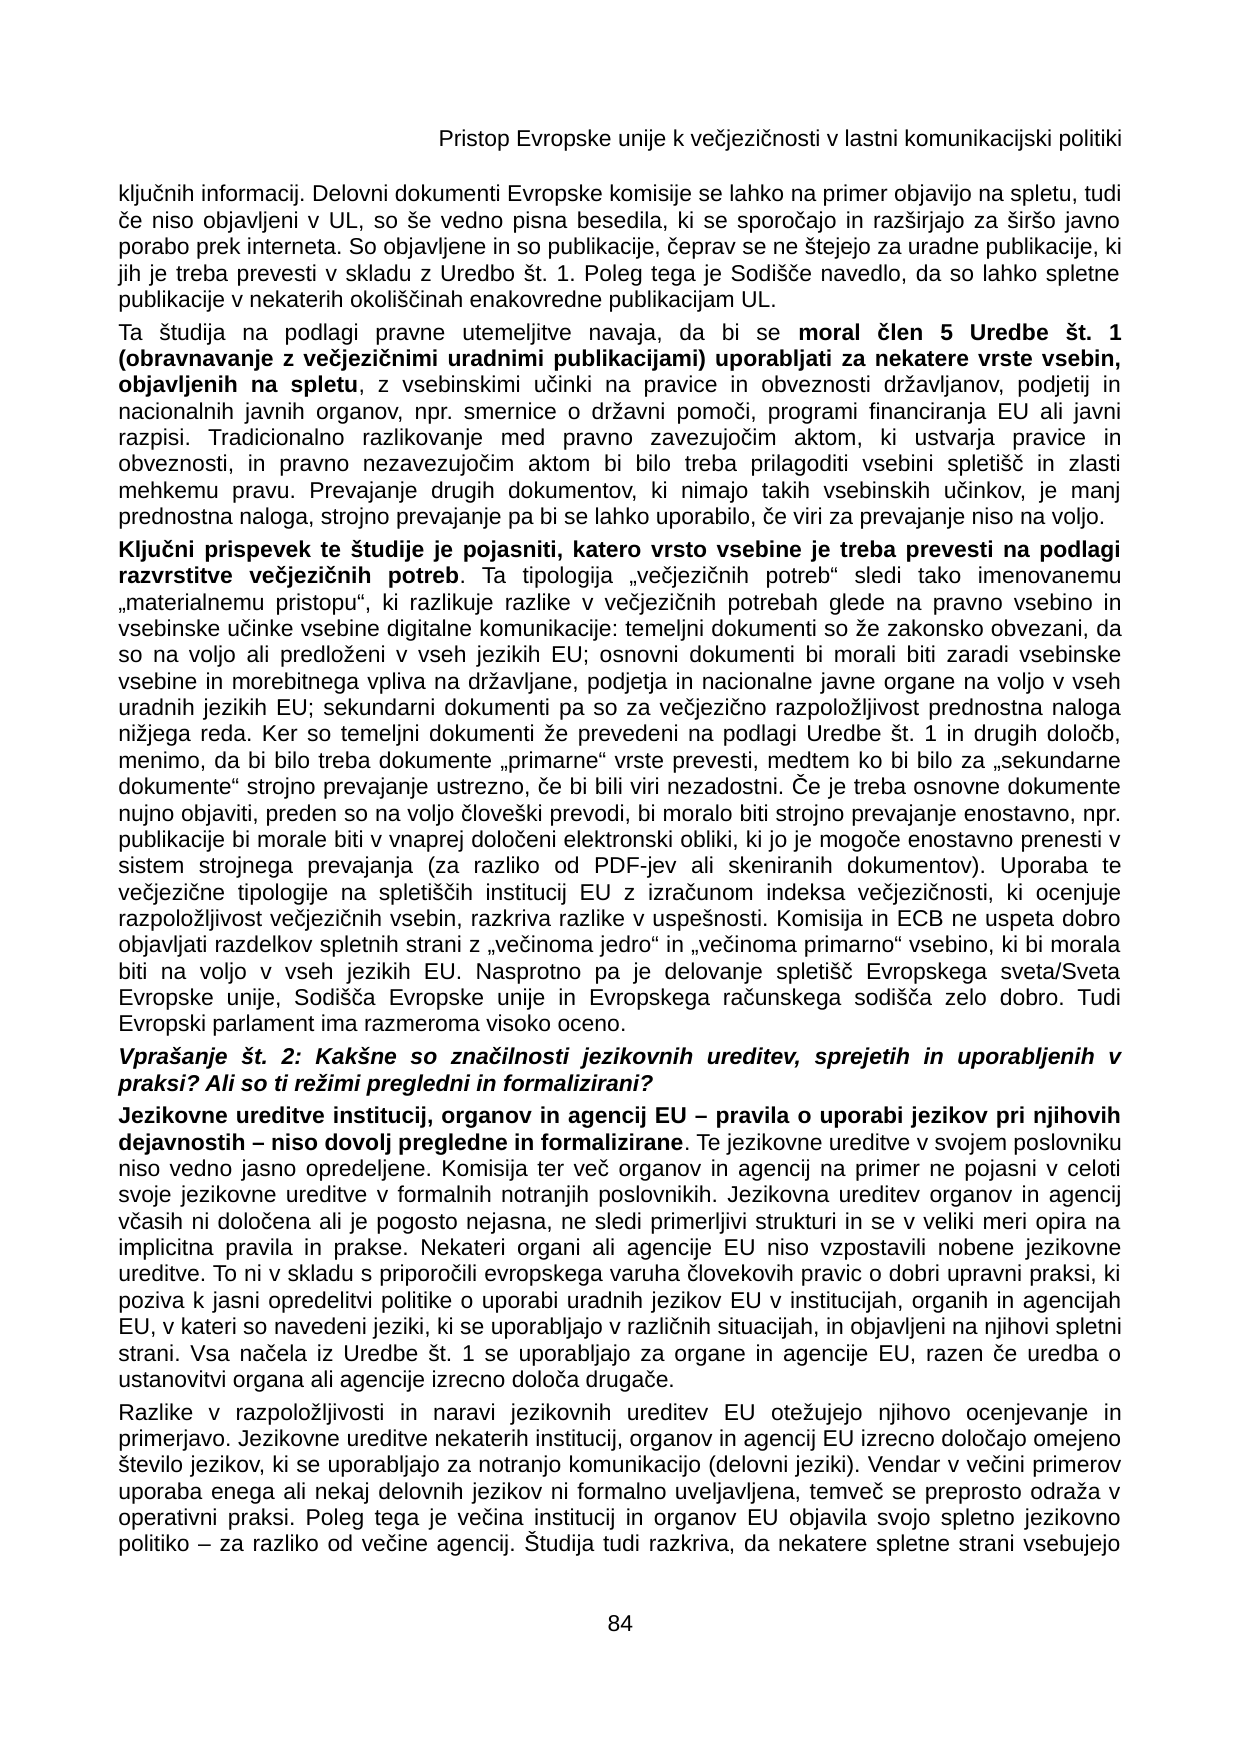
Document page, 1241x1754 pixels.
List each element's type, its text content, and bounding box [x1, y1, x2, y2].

text Ključni prispevek te študije je pojasniti, katero vrsto vsebine je treba prevesti na podlagi razvrstitve večjezičnih potreb. Ta tipologija „večjezičnih potreb“ sledi tako imenovanemu „materialnemu pristopu“, ki razlikuje razlike v večjezičnih potrebah glede na pravno vsebino in vsebinske učinke vsebine digitalne komunikacije: temeljni dokumenti so že zakonsko obvezani, da so na voljo ali predloženi v vseh jezikih EU; osnovni dokumenti bi morali biti zaradi vsebinske vsebine in morebitnega vpliva na državljane, podjetja in nacionalne javne organe na voljo v vseh uradnih jezikih EU; sekundarni dokumenti pa so za večjezično razpoložljivost prednostna naloga nižjega reda. Ker so temeljni dokumenti že prevedeni na podlagi Uredbe št. 1 in drugih določb, menimo, da bi bilo treba dokumente „primarne“ vrste prevesti, medtem ko bi bilo za „sekundarne dokumente“ strojno prevajanje ustrezno, če bi bili viri nezadostni. Če je treba osnovne dokumente nujno objaviti, preden so na voljo človeški prevodi, bi moralo biti strojno prevajanje enostavno, npr. publikacije bi morale biti v vnaprej določeni elektronski obliki, ki jo je mogoče enostavno prenesti v sistem strojnega prevajanja (za razliko od PDF-jev ali skeniranih dokumentov). Uporaba te večjezične tipologije na spletiščih institucij EU z izračunom indeksa večjezičnosti, ki ocenjuje razpoložljivost večjezičnih vsebin, razkriva razlike v uspešnosti. Komisija in ECB ne uspeta dobro objavljati razdelkov spletnih strani z „večinoma jedro“ in „večinoma primarno“ vsebino, ki bi morala biti na voljo v vseh jezikih EU. Nasprotno pa je delovanje spletišč Evropskega sveta/Sveta Evropske unije, Sodišča Evropske unije in Evropskega računskega sodišča zelo dobro. Tudi Evropski parlament ima razmeroma visoko oceno. [118, 536, 1122, 1037]
text ključnih informacij. Delovni dokumenti Evropske komisije se lahko na primer objavijo na spletu, tudi če niso objavljeni v UL, so še vedno pisna besedila, ki se sporočajo in razširjajo za širšo javno porabo prek interneta. So objavljene in so publikacije, čeprav se ne štejejo za uradne publikacije, ki jih je treba prevesti v skladu z Uredbo št. 1. Poleg tega je Sodišče navedlo, da so lahko spletne publikacije v nekaterih okoliščinah enakovredne publikacijam UL. [118, 180, 1122, 312]
text Ta študija na podlagi pravne utemeljitve navaja, da bi se moral člen 5 Uredbe št. 1 (obravnavanje z večjezičnimi uradnimi publikacijami) uporabljati za nekatere vrste vsebin, objavljenih na spletu, z vsebinskimi učinki na pravice in obveznosti državljanov, podjetij in nacionalnih javnih organov, npr. smernice o državni pomoči, programi financiranja EU ali javni razpisi. Tradicionalno razlikovanje med pravno zavezujočim aktom, ki ustvarja pravice in obveznosti, in pravno nezavezujočim aktom bi bilo treba prilagoditi vsebini spletišč in zlasti mehkemu pravu. Prevajanje drugih dokumentov, ki nimajo takih vsebinskih učinkov, je manj prednostna naloga, strojno prevajanje pa bi se lahko uporabilo, če viri za prevajanje niso na voljo. [118, 319, 1122, 529]
text Vprašanje št. 2: Kakšne so značilnosti jezikovnih ureditev, sprejetih in uporabljenih v praksi? Ali so ti režimi pregledni in formalizirani? [118, 1043, 1122, 1096]
text Razlike v razpoložljivosti in naravi jezikovnih ureditev EU otežujejo njihovo ocenjevanje in primerjavo. Jezikovne ureditve nekaterih institucij, organov in agencij EU izrecno določajo omejeno število jezikov, ki se uporabljajo za notranjo komunikacijo (delovni jeziki). Vendar v večini primerov uporaba enega ali nekaj delovnih jezikov ni formalno uveljavljena, temveč se preprosto odraža v operativni praksi. Poleg tega je večina institucij in organov EU objavila svojo spletno jezikovno politiko – za razliko od večine agencij. Študija tudi razkriva, da nekatere spletne strani vsebujejo [118, 1399, 1122, 1557]
text Jezikovne ureditve institucij, organov in agencij EU – pravila o uporabi jezikov pri njihovih dejavnostih – niso dovolj pregledne in formalizirane. Te jezikovne ureditve v svojem poslovniku niso vedno jasno opredeljene. Komisija ter več organov in agencij na primer ne pojasni v celoti svoje jezikovne ureditve v formalnih notranjih poslovnikih. Jezikovna ureditev organov in agencij včasih ni določena ali je pogosto nejasna, ne sledi primerljivi strukturi in se v veliki meri opira na implicitna pravila in prakse. Nekateri organi ali agencije EU niso vzpostavili nobene jezikovne ureditve. To ni v skladu s priporočili evropskega varuha človekovih pravic o dobri upravni praksi, ki poziva k jasni opredelitvi politike o uporabi uradnih jezikov EU v institucijah, organih in agencijah EU, v kateri so navedeni jeziki, ki se uporabljajo v različnih situacijah, in objavljeni na njihovi spletni strani. Vsa načela iz Uredbe št. 1 se uporabljajo za organe in agencije EU, razen če uredba o ustanovitvi organa ali agencije izrecno določa drugače. [118, 1102, 1122, 1392]
